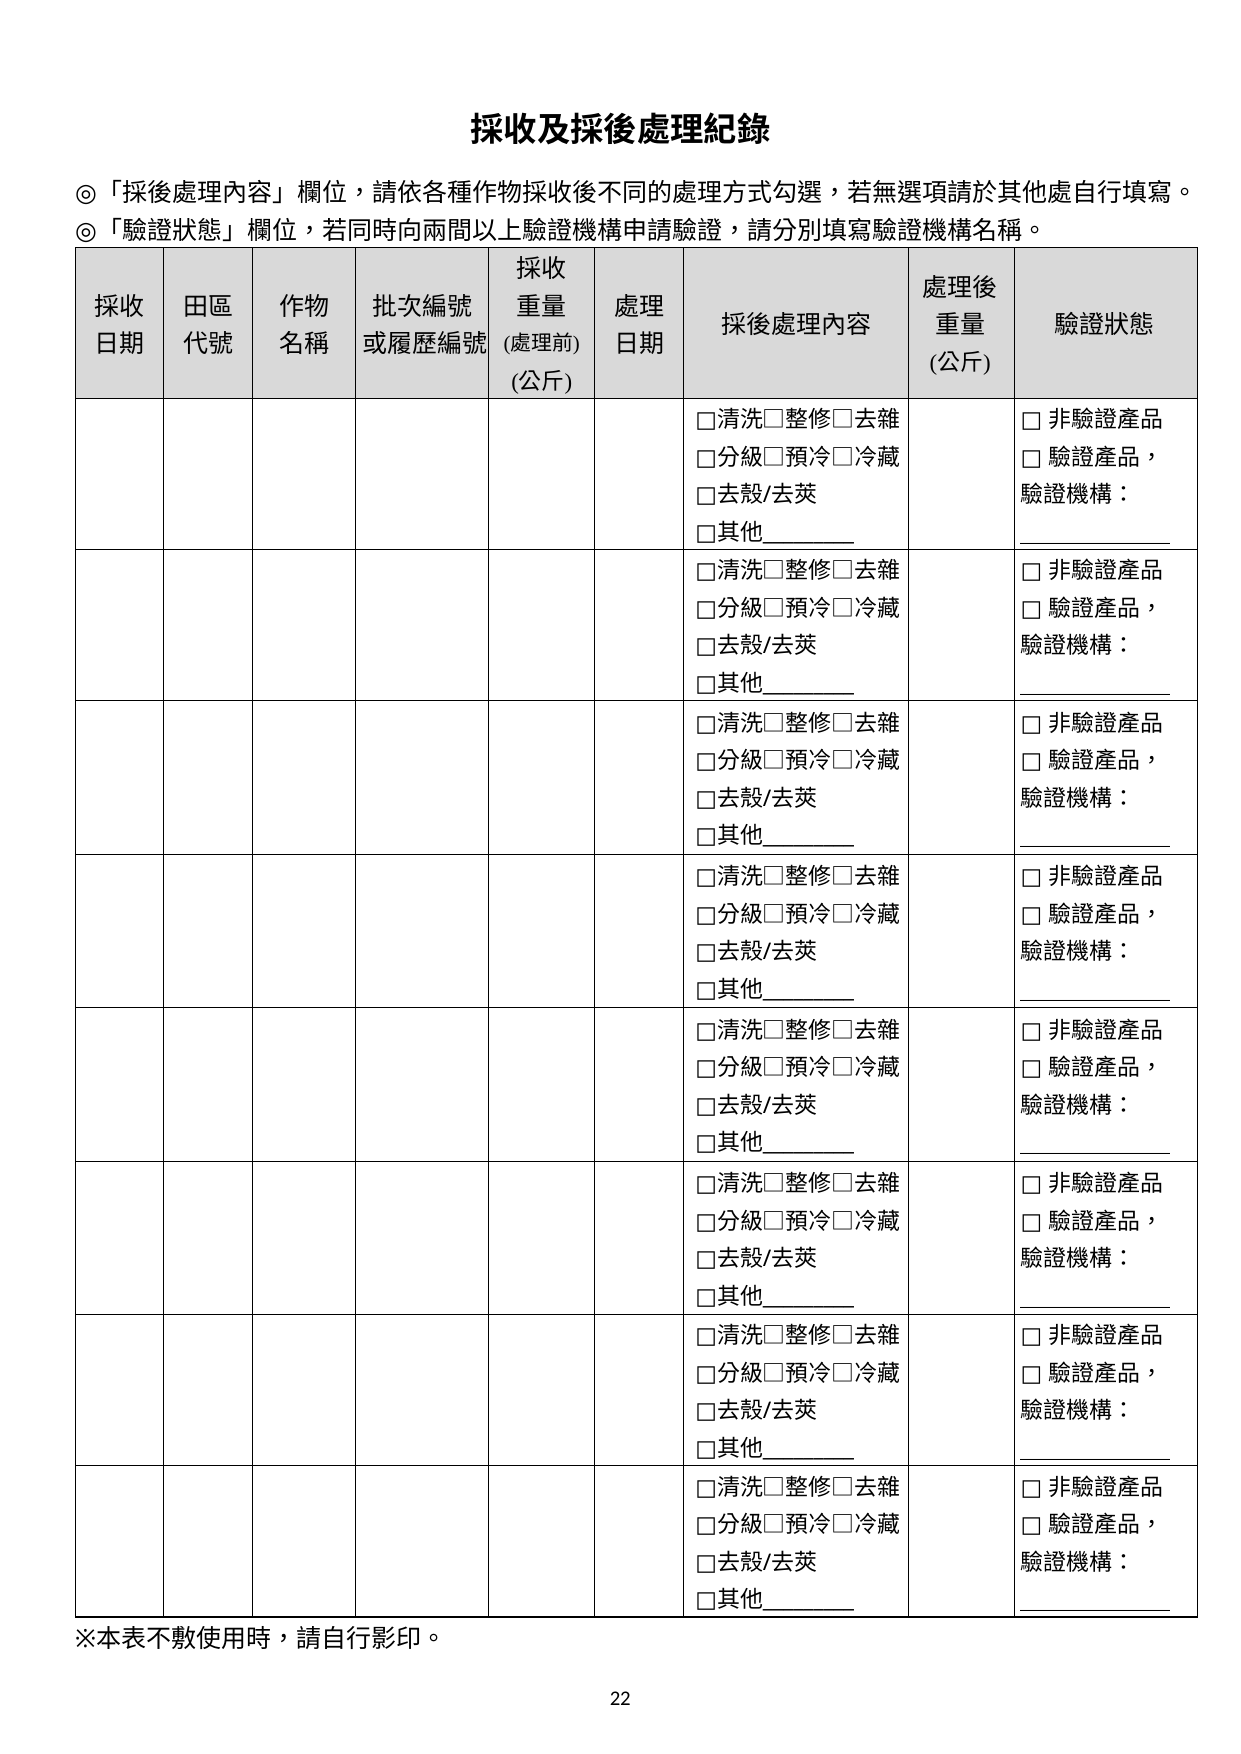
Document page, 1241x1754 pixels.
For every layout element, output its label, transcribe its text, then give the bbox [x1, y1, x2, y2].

table_cell [909, 1466, 1014, 1616]
table_cell [164, 399, 252, 549]
table_cell [595, 1466, 683, 1616]
table_cell [253, 1315, 355, 1465]
table_cell [909, 1315, 1014, 1465]
table_header 採後處理內容 [684, 248, 908, 398]
table_header 田區 代號 [164, 248, 252, 398]
table_cell □清洗□整修□去雜 □分級□預冷□冷藏 □去殼/去莢 □其他_________ [684, 1466, 908, 1616]
table_cell [909, 399, 1014, 549]
table_header 批次編號 或履歷編號 [356, 248, 488, 398]
table_header 作物 名稱 [253, 248, 355, 398]
table_cell [164, 1008, 252, 1161]
table_cell [489, 1162, 594, 1314]
table_cell [76, 1315, 163, 1465]
table_cell [595, 399, 683, 549]
table_cell [253, 855, 355, 1007]
table_cell [76, 550, 163, 700]
table_cell □清洗□整修□去雜 □分級□預冷□冷藏 □去殼/去莢 □其他_________ [684, 1008, 908, 1161]
table_cell □清洗□整修□去雜 □分級□預冷□冷藏 □去殼/去莢 □其他_________ [684, 1315, 908, 1465]
table_cell [489, 399, 594, 549]
table_cell [909, 701, 1014, 854]
text ◎「採後處理內容」欄位，請依各種作物採收後不同的處理方式勾選，若無選項請於其他處自行填寫。 [75, 172, 1202, 209]
table_cell [356, 1315, 488, 1465]
table_cell [253, 1162, 355, 1314]
table_cell [356, 701, 488, 854]
table_cell [76, 1162, 163, 1314]
table_cell [489, 1315, 594, 1465]
table_cell [909, 855, 1014, 1007]
table_header 處理 日期 [595, 248, 683, 398]
table_cell [356, 1008, 488, 1161]
table_cell □清洗□整修□去雜 □分級□預冷□冷藏 □去殼/去莢 □其他_________ [684, 550, 908, 700]
table_cell [76, 701, 163, 854]
table_cell [76, 855, 163, 1007]
table_cell [909, 550, 1014, 700]
table_cell □清洗□整修□去雜 □分級□預冷□冷藏 □去殼/去莢 □其他_________ [684, 701, 908, 854]
table_cell [595, 550, 683, 700]
table_cell [909, 1162, 1014, 1314]
table_cell [356, 1466, 488, 1616]
table_header 驗證狀態 [1015, 248, 1197, 398]
table_cell □ 非驗證產品 □ 驗證產品， 驗證機構： ＿＿＿＿＿＿ [1015, 855, 1197, 1007]
table_cell □ 非驗證產品 □ 驗證產品， 驗證機構： ＿＿＿＿＿＿ [1015, 1315, 1197, 1465]
table_cell [164, 1466, 252, 1616]
table_cell □清洗□整修□去雜 □分級□預冷□冷藏 □去殼/去莢 □其他_________ [684, 855, 908, 1007]
table_cell [489, 1008, 594, 1161]
table_cell [164, 855, 252, 1007]
table_cell [356, 855, 488, 1007]
table_cell [595, 1008, 683, 1161]
table_cell □ 非驗證產品 □ 驗證產品， 驗證機構： ＿＿＿＿＿＿ [1015, 701, 1197, 854]
table_cell [76, 1466, 163, 1616]
table_cell [595, 1315, 683, 1465]
table_cell [356, 399, 488, 549]
table_cell [164, 550, 252, 700]
table_cell [164, 1162, 252, 1314]
table_cell [595, 701, 683, 854]
table_cell [489, 701, 594, 854]
table_cell [356, 550, 488, 700]
table_cell □清洗□整修□去雜 □分級□預冷□冷藏 □去殼/去莢 □其他_________ [684, 1162, 908, 1314]
table_header 處理後 重量 (公斤) [909, 248, 1014, 398]
table_cell [253, 399, 355, 549]
table_cell [356, 1162, 488, 1314]
table_header 採收 重量 (處理前) (公斤) [489, 248, 594, 398]
subtitle 採收及採後處理紀錄 [75, 89, 1165, 164]
table_cell □ 非驗證產品 □ 驗證產品， 驗證機構： ＿＿＿＿＿＿ [1015, 1466, 1197, 1616]
table_cell [164, 1315, 252, 1465]
table_cell □ 非驗證產品 □ 驗證產品， 驗證機構： ＿＿＿＿＿＿ [1015, 1162, 1197, 1314]
table_cell [76, 399, 163, 549]
text ◎「驗證狀態」欄位，若同時向兩間以上驗證機構申請驗證，請分別填寫驗證機構名稱。 [75, 209, 1165, 247]
table_cell [253, 550, 355, 700]
table_cell [595, 855, 683, 1007]
table_cell [253, 701, 355, 854]
table_cell □ 非驗證產品 □ 驗證產品， 驗證機構： ＿＿＿＿＿＿ [1015, 550, 1197, 700]
table_cell □ 非驗證產品 □ 驗證產品， 驗證機構： ＿＿＿＿＿＿ [1015, 1008, 1197, 1161]
table_cell □清洗□整修□去雜 □分級□預冷□冷藏 □去殼/去莢 □其他_________ [684, 399, 908, 549]
table_cell [595, 1162, 683, 1314]
table_cell [909, 1008, 1014, 1161]
table_cell [253, 1466, 355, 1616]
table_cell [489, 1466, 594, 1616]
table_cell [489, 550, 594, 700]
table_cell [489, 855, 594, 1007]
table_cell [76, 1008, 163, 1161]
table_header 採收 日期 [76, 248, 163, 398]
table_cell [164, 701, 252, 854]
table_cell □ 非驗證產品 □ 驗證產品， 驗證機構： ＿＿＿＿＿＿ [1015, 399, 1197, 549]
table_cell [253, 1008, 355, 1161]
text ※本表不敷使用時，請自行影印。 [75, 1618, 1165, 1655]
